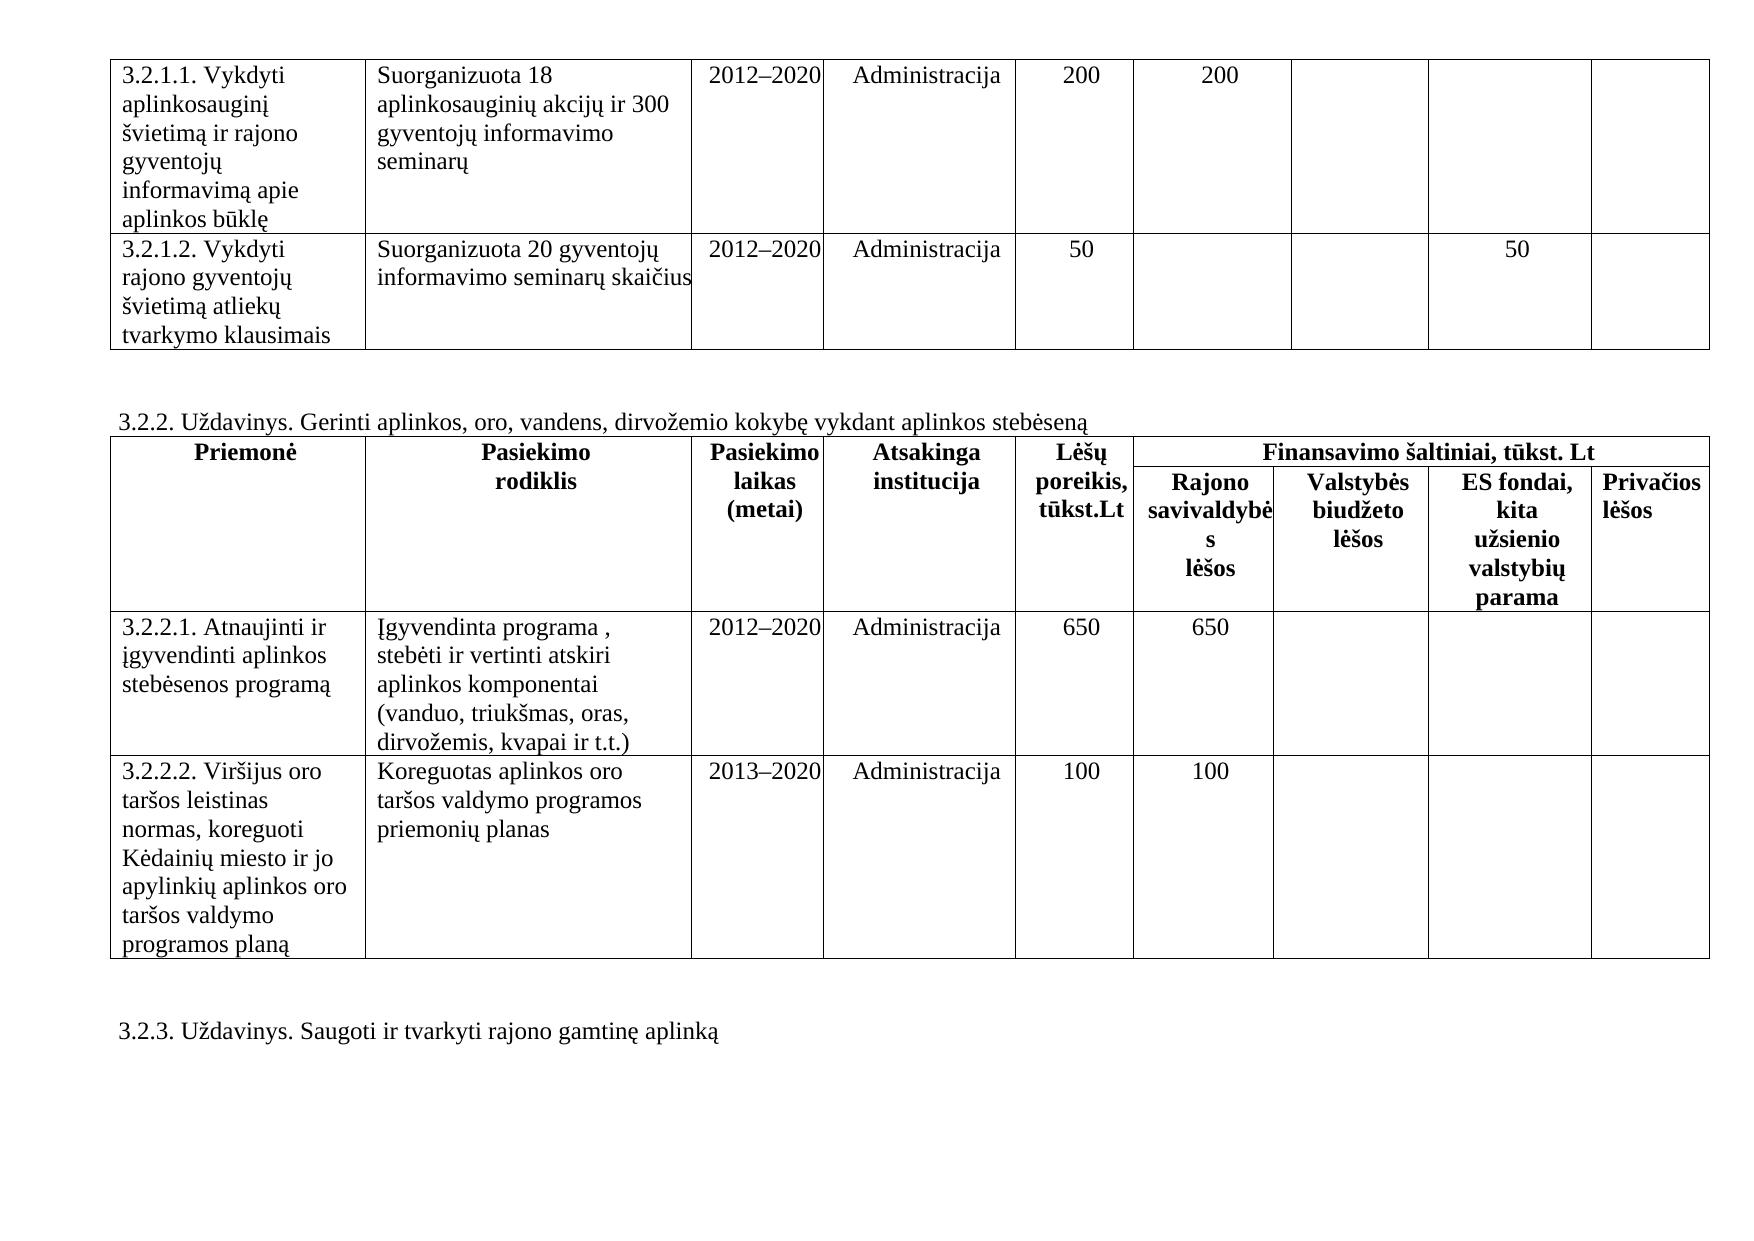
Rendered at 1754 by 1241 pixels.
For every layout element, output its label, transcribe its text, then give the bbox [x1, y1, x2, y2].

table_cell Administracija [824, 234, 1015, 349]
table_cell 200 [1016, 60, 1133, 233]
table_cell 50 [1016, 234, 1133, 349]
table_cell Valstybės biudžeto lėšos [1274, 467, 1428, 611]
table_cell [1592, 60, 1709, 233]
table_cell 650 [1134, 612, 1273, 755]
text 3.2.2. Uždavinys. Gerinti aplinkos, oro, vandens, dirvožemio kokybę vykdant aplinkos stebėseną [118, 407, 1650, 436]
table_cell 50 [1429, 234, 1591, 349]
table_cell [1592, 612, 1709, 755]
table_cell [1274, 612, 1428, 755]
table_cell Suorganizuota 18 aplinkosauginių akcijų ir 300 gyventojų informavimo seminarų [366, 60, 691, 233]
table_cell Suorganizuota 20 gyventojų informavimo seminarų skaičius [366, 234, 691, 349]
table_header Lėšų poreikis, tūkst.Lt [1016, 437, 1133, 611]
table_cell Administracija [824, 612, 1015, 755]
text 3.2.3. Uždavinys. Saugoti ir tvarkyti rajono gamtinę aplinką [118, 1016, 1650, 1045]
table_cell Koreguotas aplinkos oro taršos valdymo programos priemonių planas [366, 756, 691, 958]
table_cell Administracija [824, 756, 1015, 958]
table_cell 100 [1134, 756, 1273, 958]
table_cell 650 [1016, 612, 1133, 755]
table_cell [1292, 234, 1428, 349]
table_cell [1429, 60, 1591, 233]
table_cell Rajono savivaldybės lėšos [1134, 467, 1273, 611]
table_cell [1134, 234, 1291, 349]
table_cell [1429, 756, 1591, 958]
table_cell 200 [1134, 60, 1291, 233]
table_cell 2012–2020 [692, 234, 823, 349]
table_cell [1592, 234, 1709, 349]
table_header Priemonė [111, 437, 365, 611]
table_cell 2013–2020 [692, 756, 823, 958]
table_cell [1429, 612, 1591, 755]
table_cell 3.2.2.1. Atnaujinti ir įgyvendinti aplinkos stebėsenos programą [111, 612, 365, 755]
table_cell ES fondai, kita užsienio valstybių parama [1429, 467, 1591, 611]
table_header Atsakinga institucija [824, 437, 1015, 611]
table_cell 2012–2020 [692, 612, 823, 755]
table_cell 2012–2020 [692, 60, 823, 233]
table_header Finansavimo šaltiniai, tūkst. Lt [1134, 437, 1709, 466]
table_cell 3.2.1.2. Vykdyti rajono gyventojų švietimą atliekų tvarkymo klausimais [111, 234, 365, 349]
table_cell 100 [1016, 756, 1133, 958]
table_header Pasiekimo rodiklis [366, 437, 691, 611]
table_cell 3.2.1.1. Vykdyti aplinkosauginį švietimą ir rajono gyventojų informavimą apie aplinkos būklę [111, 60, 365, 233]
table_cell [1292, 60, 1428, 233]
table_cell Privačios lėšos [1592, 467, 1709, 611]
table_cell Administracija [824, 60, 1015, 233]
table_header Pasiekimo laikas (metai) [692, 437, 823, 611]
table_cell [1592, 756, 1709, 958]
table_cell [1274, 756, 1428, 958]
table_cell Įgyvendinta programa , stebėti ir vertinti atskiri aplinkos komponentai (vanduo, triukšmas, oras, dirvožemis, kvapai ir t.t.) [366, 612, 691, 755]
table_cell 3.2.2.2. Viršijus oro taršos leistinas normas, koreguoti Kėdainių miesto ir jo apylinkių aplinkos oro taršos valdymo programos planą [111, 756, 365, 958]
